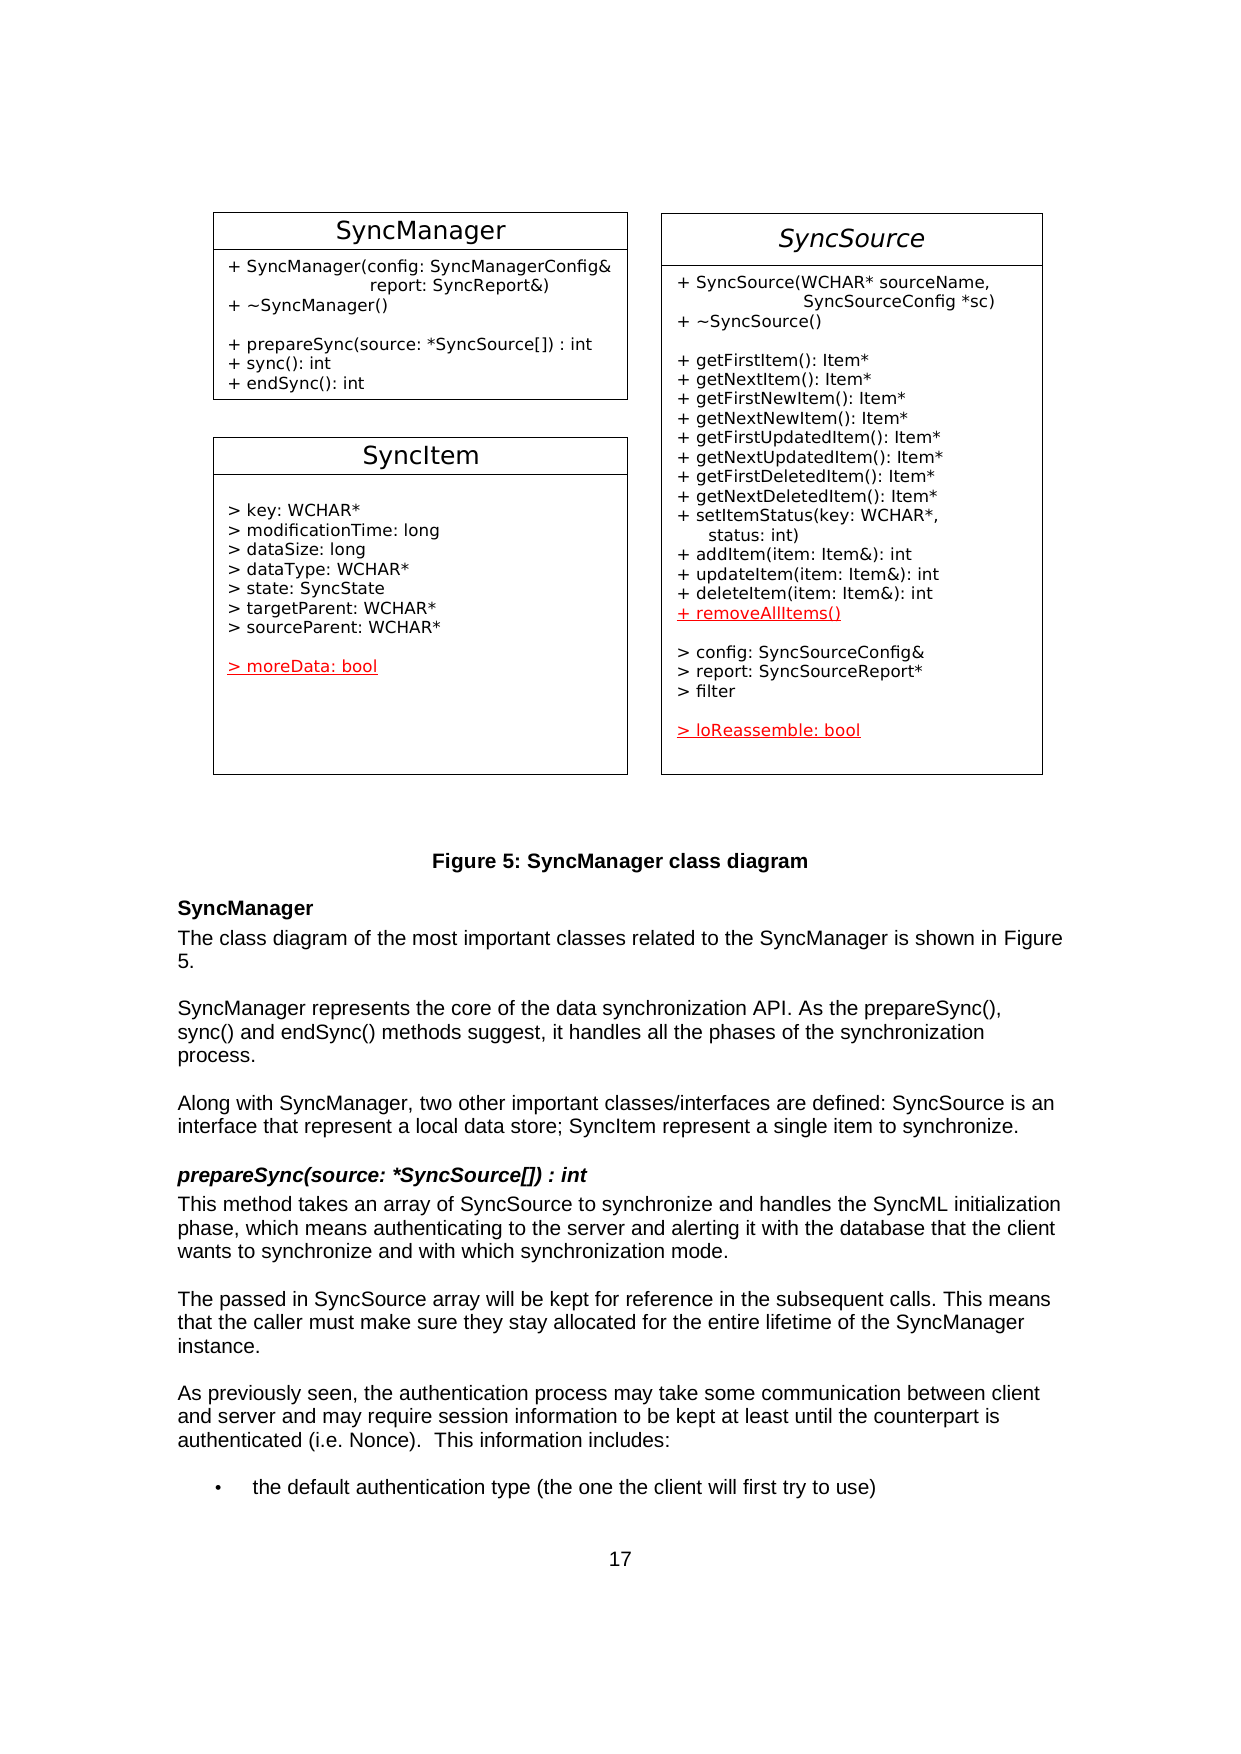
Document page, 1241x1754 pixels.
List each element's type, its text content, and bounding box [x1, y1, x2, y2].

text As previously seen, the authentication process may take some communication between client and server and may require session information to be kept at least until the counterpart is authenticated (i.e. Nonce). This information includes: [177, 1381, 1063, 1452]
text SyncManager represents the core of the data synchronization API. As the prepareSync(), sync() and endSync() methods suggest, it handles all the phases of the synchronization process. [177, 997, 1063, 1067]
text This method takes an array of SyncSource to synchronize and handles the SyncML initialization phase, which means authenticating to the server and alerting it with the database that the client wants to synchronize and with which synchronization mode. [177, 1193, 1063, 1263]
subtitle [177, 177, 1063, 202]
subtitle SyncManager [177, 873, 1063, 920]
list the default authentication type (the one the client will first try to use) [215, 1475, 1063, 1499]
text Figure 5: SyncManager class diagram [177, 202, 1063, 873]
text Along with SyncManager, two other important classes/interfaces are defined: SyncSource is an interface that represent a local data store; SyncItem represent a single item to synchronize. [177, 1091, 1063, 1138]
text The passed in SyncSource array will be kept for reference in the subsequent calls. This means that the caller must make sure they stay allocated for the entire lifetime of the SyncManager instance. [177, 1287, 1063, 1358]
subtitle prepareSync(source: *SyncSource[]) : int [177, 1163, 1063, 1187]
text The class diagram of the most important classes related to the SyncManager is shown in Figure 5. [177, 926, 1063, 973]
